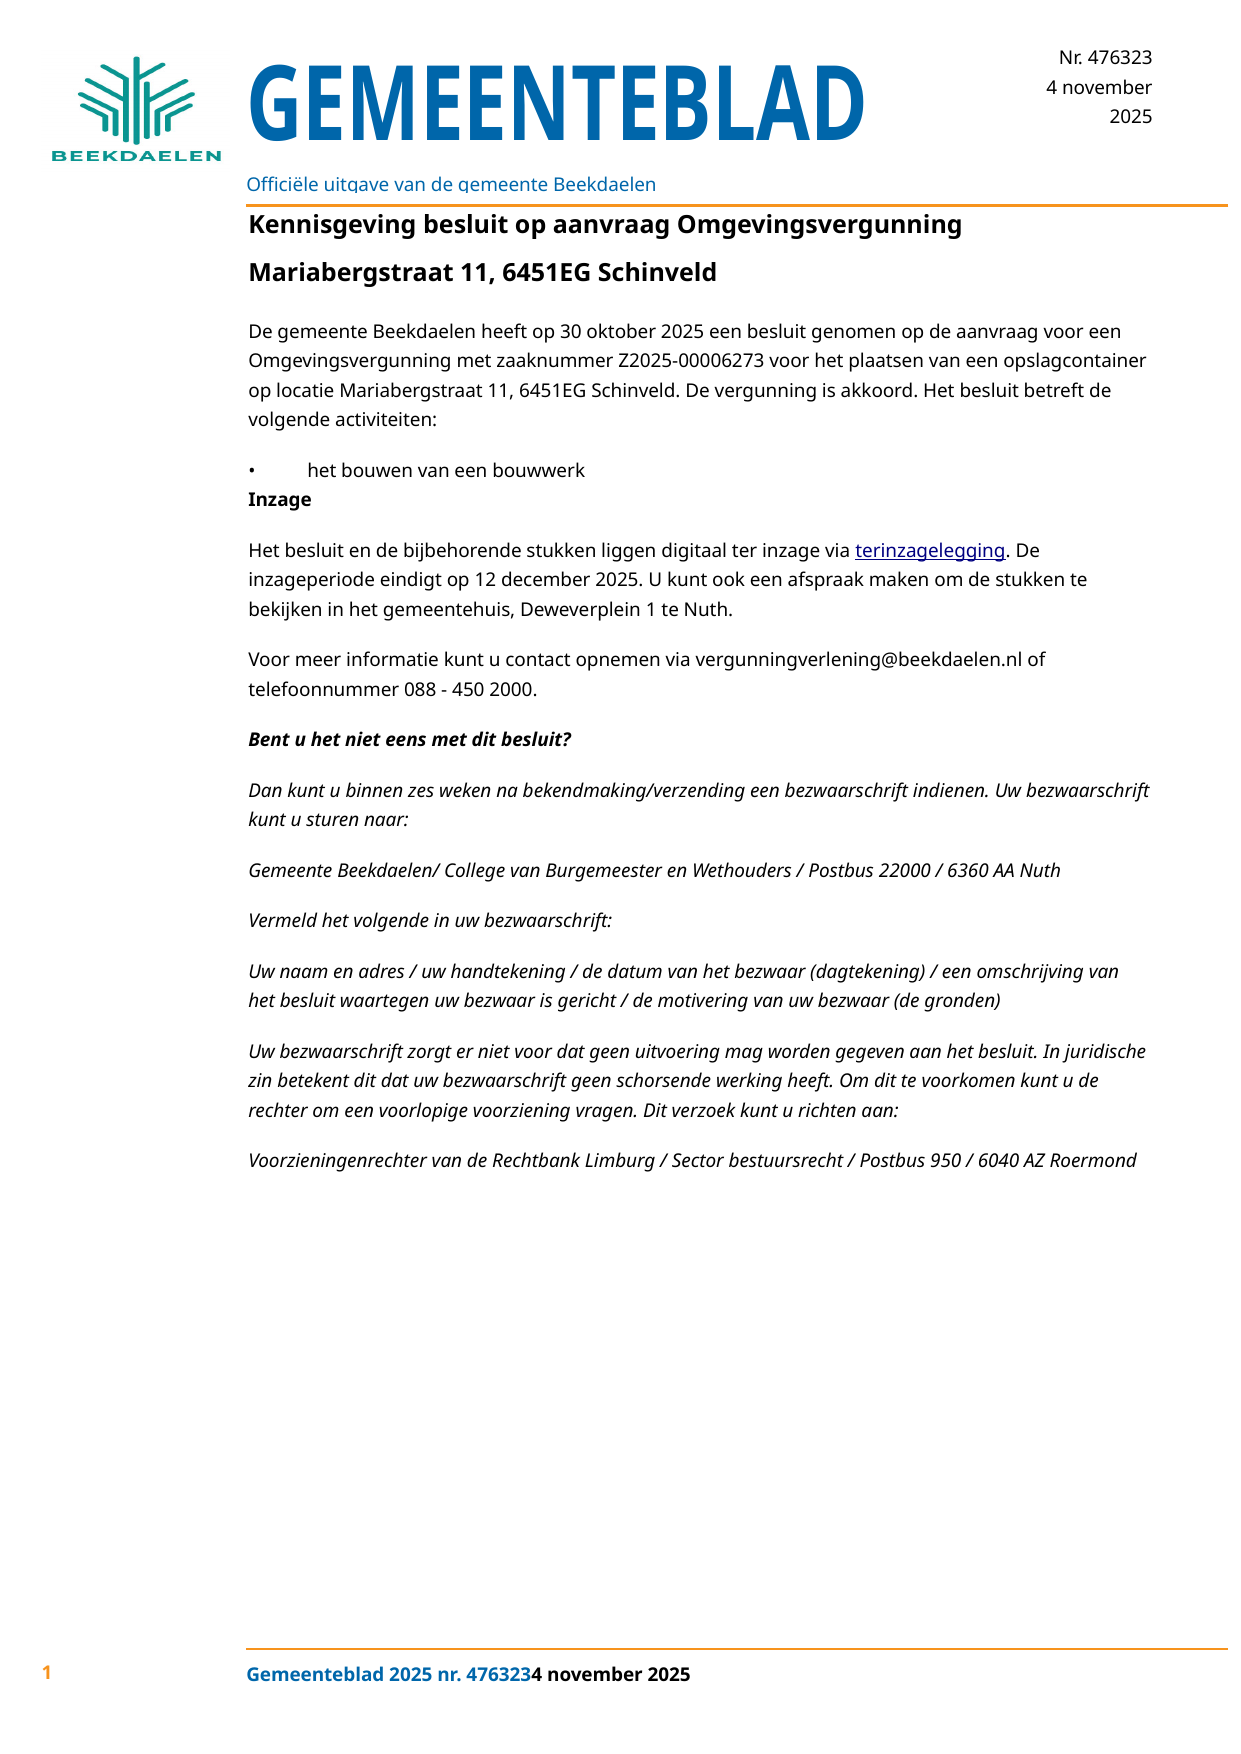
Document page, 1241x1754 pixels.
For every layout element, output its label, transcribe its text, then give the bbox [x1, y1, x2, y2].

picture [41, 47, 231, 172]
text Kennisgeving besluit op aanvraag Omgevingsvergunning Mariabergstraat 11, 6451EG Schinveld [248, 207, 1152, 288]
text Bent u het niet eens met dit besluit? [248, 727, 1152, 752]
text Inzage [248, 487, 1152, 512]
text Voor meer informatie kunt u contact opnemen via vergunningverlening@beekdaelen.nl of telefoonnummer 088 - 450 2000. [248, 647, 1152, 702]
text Vermeld het volgende in uw bezwaarschrift: [248, 907, 1152, 933]
text Het besluit en de bijbehorende stukken liggen digitaal ter inzage via terinzagelegging. De inzageperiode eindigt op 12 december 2025. U kunt ook een afspraak maken om de stukken te bekijken in het gemeentehuis, Deweverplein 1 te Nuth. [248, 537, 1152, 622]
text De gemeente Beekdaelen heeft op 30 oktober 2025 een besluit genomen op de aanvraag voor een Omgevingsvergunning met zaaknummer Z2025-00006273 voor het plaatsen van een opslagcontainer op locatie Mariabergstraat 11, 6451EG Schinveld. De vergunning is akkoord. Het besluit betreft de volgende activiteiten: [248, 318, 1152, 432]
text Uw naam en adres / uw handtekening / de datum van het bezwaar (dagtekening) / een omschrijving van het besluit waartegen uw bezwaar is gericht / de motivering van uw bezwaar (de gronden) [248, 958, 1152, 1013]
list het bouwen van een bouwwerk [248, 457, 1152, 483]
text Dan kunt u binnen zes weken na bekendmaking/verzending een bezwaarschrift indienen. Uw bezwaarschrift kunt u sturen naar: [248, 777, 1152, 832]
text Voorzieningenrechter van de Rechtbank Limburg / Sector bestuursrecht / Postbus 950 / 6040 AZ Roermond [248, 1147, 1152, 1173]
text Gemeente Beekdaelen/ College van Burgemeester en Wethouders / Postbus 22000 / 6360 AA Nuth [248, 857, 1152, 883]
text Uw bezwaarschrift zorgt er niet voor dat geen uitvoering mag worden gegeven aan het besluit. In juridische zin betekent dit dat uw bezwaarschrift geen schorsende werking heeft. Om dit te voorkomen kunt u de rechter om een voorlopige voorziening vragen. Dit verzoek kunt u richten aan: [248, 1038, 1152, 1123]
